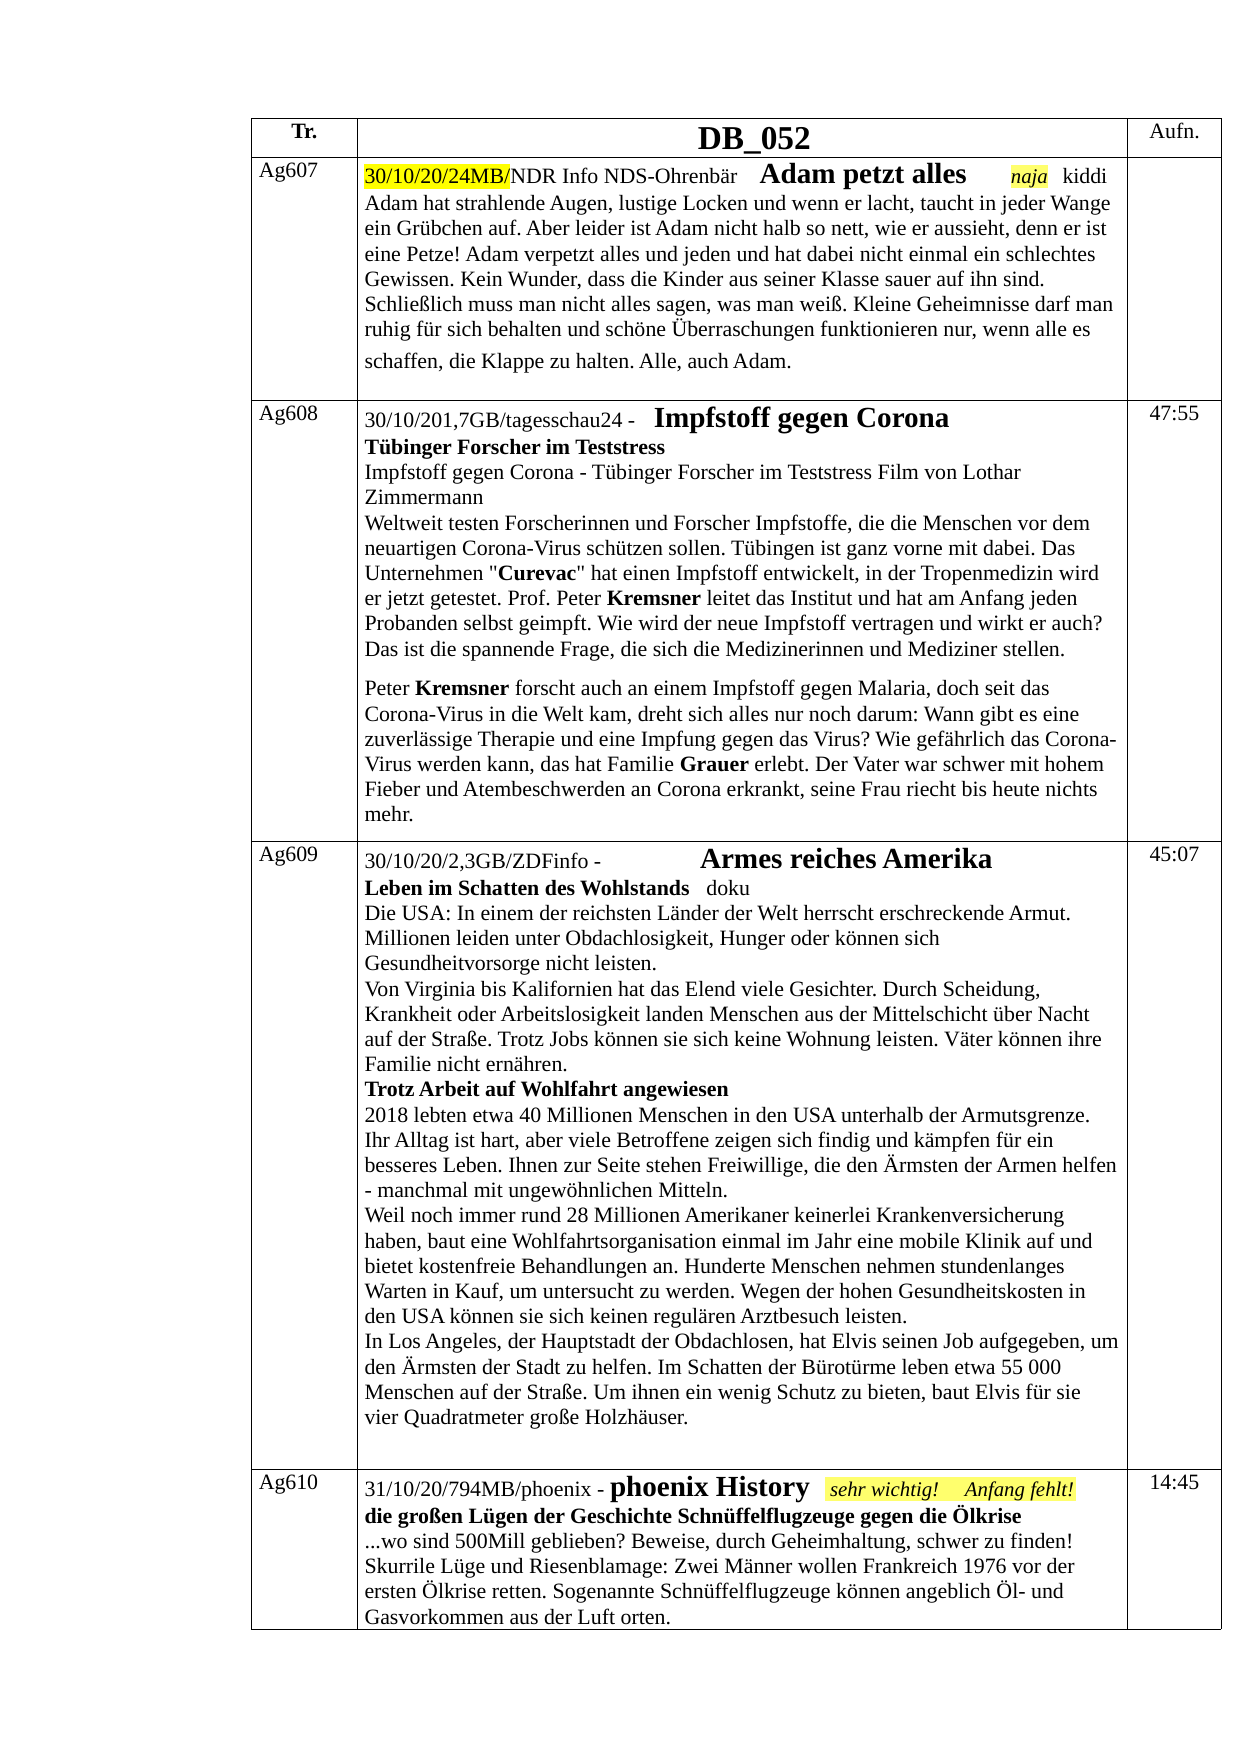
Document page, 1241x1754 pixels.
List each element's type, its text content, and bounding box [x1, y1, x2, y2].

table_header DB_052 [358, 119, 1127, 157]
table_cell 30/10/201,7GB/tagesschau24 - Impfstoff gegen Corona Tübinger Forscher im Teststress Impfstoff gegen Corona - Tübinger Forscher im Teststress Film von Lothar Zimmermann Weltweit testen Forscherinnen und Forscher Impfstoffe, die die Menschen vor dem neuartigen Corona-Virus schützen sollen. Tübingen ist ganz vorne mit dabei. Das Unternehmen "Curevac" hat einen Impfstoff entwickelt, in der Tropenmedizin wird er jetzt getestet. Prof. Peter Kremsner leitet das Institut und hat am Anfang jeden Probanden selbst geimpft. Wie wird der neue Impfstoff vertragen und wirkt er auch? Das ist die spannende Frage, die sich die Medizinerinnen und Mediziner stellen. Peter Kremsner forscht auch an einem Impfstoff gegen Malaria, doch seit das Corona-Virus in die Welt kam, dreht sich alles nur noch darum: Wann gibt es eine zuverlässige Therapie und eine Impfung gegen das Virus? Wie gefährlich das Corona-Virus werden kann, das hat Familie Grauer erlebt. Der Vater war schwer mit hohem Fieber und Atembeschwerden an Corona erkrankt, seine Frau riecht bis heute nichts mehr. [358, 401, 1127, 841]
table_cell Ag610 [252, 1470, 357, 1629]
table_cell Ag607 [252, 158, 357, 400]
table_cell 47:55 [1128, 401, 1221, 841]
table_cell [1128, 158, 1221, 400]
table_cell 45:07 [1128, 842, 1221, 1469]
table_cell 31/10/20/794MB/phoenix - phoenix History sehr wichtig! Anfang fehlt! die großen Lügen der Geschichte Schnüffelflugzeuge gegen die Ölkrise ...wo sind 500Mill geblieben? Beweise, durch Geheimhaltung, schwer zu finden! Skurrile Lüge und Riesenblamage: Zwei Männer wollen Frankreich 1976 vor der ersten Ölkrise retten. Sogenannte Schnüffelflugzeuge können angeblich Öl- und Gasvorkommen aus der Luft orten. [358, 1470, 1127, 1629]
table_cell Ag609 [252, 842, 357, 1469]
table_cell 30/10/20/24MB/NDR Info NDS-Ohrenbär Adam petzt alles naja kiddi Adam hat strahlende Augen, lustige Locken und wenn er lacht, taucht in jeder Wange ein Grübchen auf. Aber leider ist Adam nicht halb so nett, wie er aussieht, denn er ist eine Petze! Adam verpetzt alles und jeden und hat dabei nicht einmal ein schlechtes Gewissen. Kein Wunder, dass die Kinder aus seiner Klasse sauer auf ihn sind. Schließlich muss man nicht alles sagen, was man weiß. Kleine Geheimnisse darf man ruhig für sich behalten und schöne Überraschungen funktionieren nur, wenn alle es schaffen, die Klappe zu halten. Alle, auch Adam. [358, 158, 1127, 400]
table_cell Ag608 [252, 401, 357, 841]
table_cell 30/10/20/2,3GB/ZDFinfo - Armes reiches Amerika Leben im Schatten des Wohlstands doku Die USA: In einem der reichsten Länder der Welt herrscht erschreckende Armut. Millionen leiden unter Obdachlosigkeit, Hunger oder können sich Gesundheitvorsorge nicht leisten. Von Virginia bis Kalifornien hat das Elend viele Gesichter. Durch Scheidung, Krankheit oder Arbeitslosigkeit landen Menschen aus der Mittelschicht über Nacht auf der Straße. Trotz Jobs können sie sich keine Wohnung leisten. Väter können ihre Familie nicht ernähren. Trotz Arbeit auf Wohlfahrt angewiesen 2018 lebten etwa 40 Millionen Menschen in den USA unterhalb der Armutsgrenze. Ihr Alltag ist hart, aber viele Betroffene zeigen sich findig und kämpfen für ein besseres Leben. Ihnen zur Seite stehen Freiwillige, die den Ärmsten der Armen helfen - manchmal mit ungewöhnlichen Mitteln. Weil noch immer rund 28 Millionen Amerikaner keinerlei Krankenversicherung haben, baut eine Wohlfahrtsorganisation einmal im Jahr eine mobile Klinik auf und bietet kostenfreie Behandlungen an. Hunderte Menschen nehmen stundenlanges Warten in Kauf, um untersucht zu werden. Wegen der hohen Gesundheitskosten in den USA können sie sich keinen regulären Arztbesuch leisten. In Los Angeles, der Hauptstadt der Obdachlosen, hat Elvis seinen Job aufgegeben, um den Ärmsten der Stadt zu helfen. Im Schatten der Bürotürme leben etwa 55 000 Menschen auf der Straße. Um ihnen ein wenig Schutz zu bieten, baut Elvis für sie vier Quadratmeter große Holzhäuser. [358, 842, 1127, 1469]
table_cell 14:45 [1128, 1470, 1221, 1629]
table_header ­Tr. [252, 119, 357, 157]
table_header Aufn. [1128, 119, 1221, 157]
